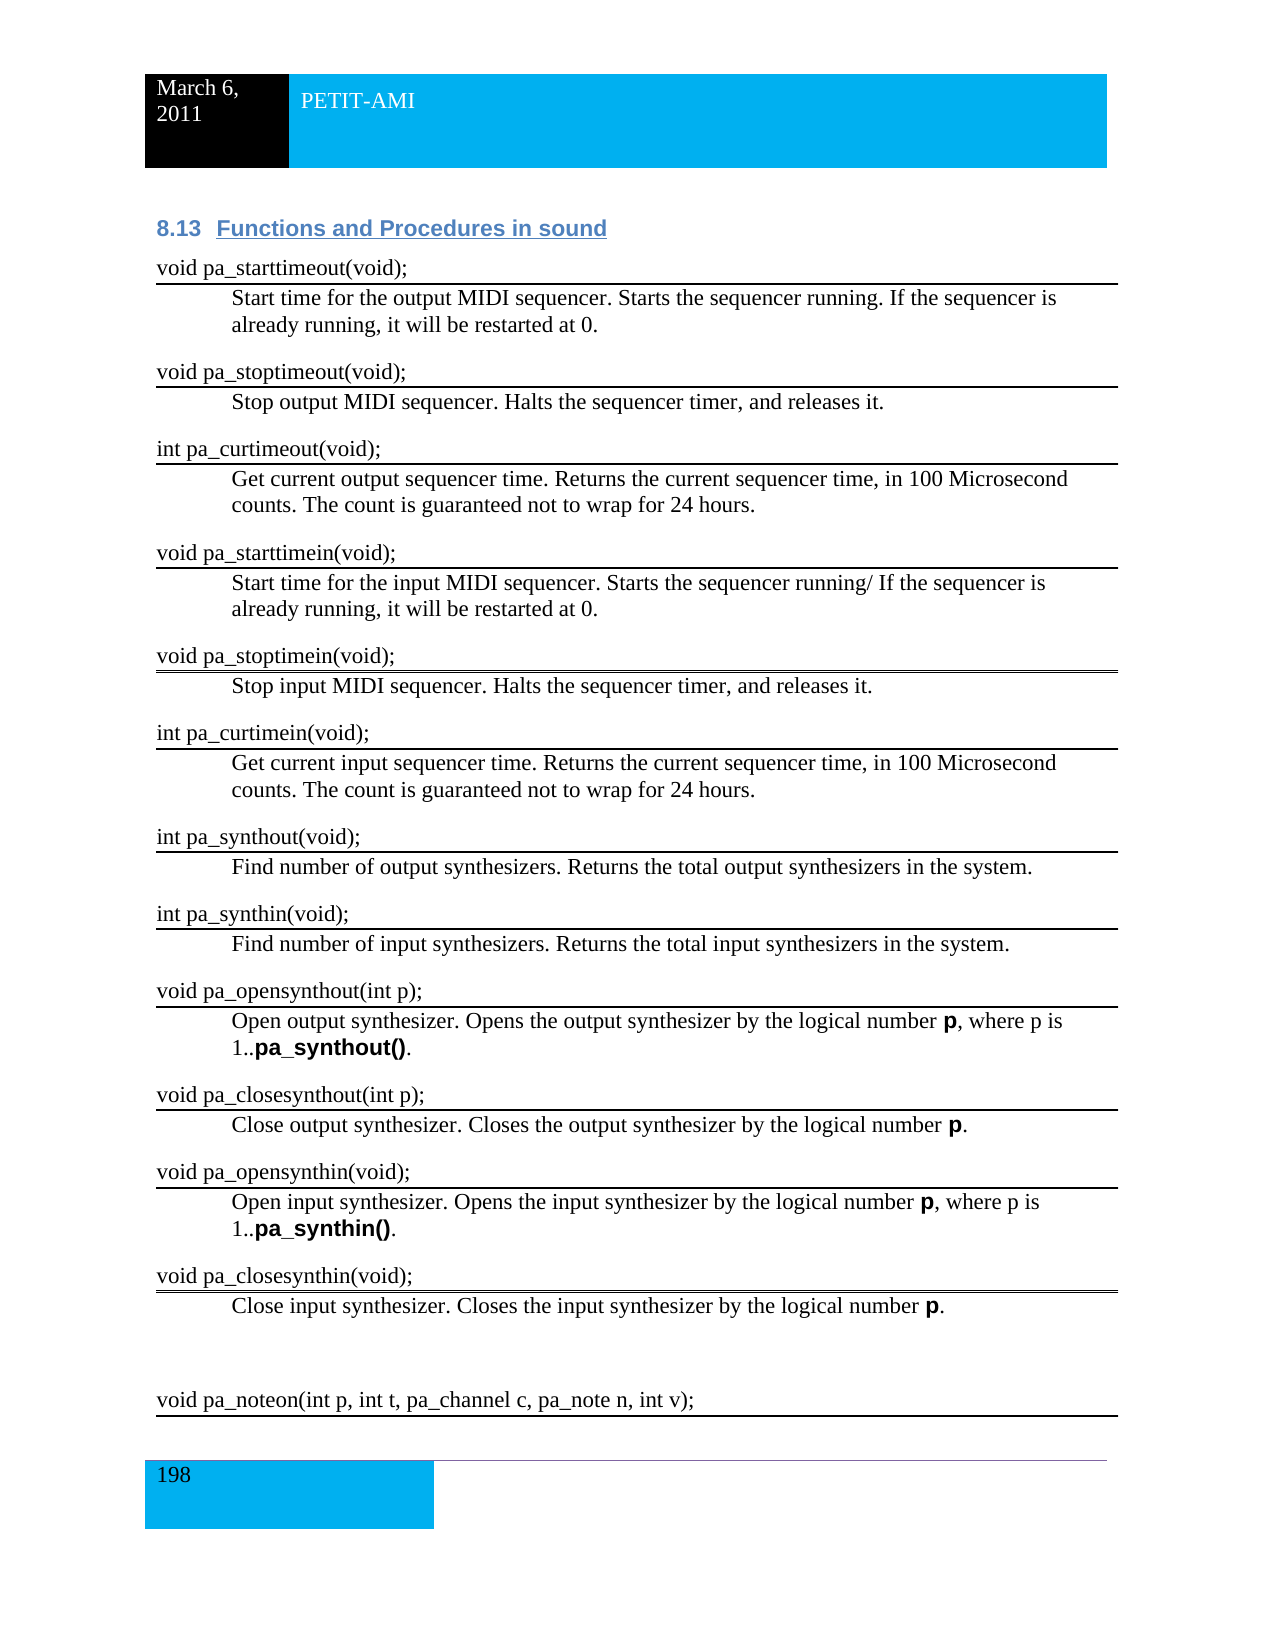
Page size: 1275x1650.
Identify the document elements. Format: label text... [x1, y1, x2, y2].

subtitle Functions and Procedures in sound [156, 215, 1118, 242]
text Start time for the input MIDI sequencer. Starts the sequencer running/ If the sequencer is already running, it will be restarted at 0. [231, 569, 1118, 621]
text int pa_curtimein(void); [156, 719, 1118, 748]
text int pa_synthout(void); [156, 823, 1118, 851]
text Get current input sequencer time. Returns the current sequencer time, in 100 Microsecond counts. The count is guaranteed not to wrap for 24 hours. [231, 750, 1118, 802]
text Close output synthesizer. Closes the output synthesizer by the logical number p. [231, 1111, 1118, 1137]
text Open output synthesizer. Opens the output synthesizer by the logical number p, where p is 1..pa_synthout(). [231, 1008, 1118, 1060]
text Start time for the output MIDI sequencer. Starts the sequencer running. If the sequencer is already running, it will be restarted at 0. [231, 285, 1118, 337]
text void pa_stoptimeout(void); [156, 358, 1118, 386]
text Stop output MIDI sequencer. Halts the sequencer timer, and releases it. [231, 388, 1118, 414]
text void pa_opensynthout(int p); [156, 977, 1118, 1006]
text Find number of output synthesizers. Returns the total output synthesizers in the system. [231, 853, 1118, 879]
text int pa_synthin(void); [156, 900, 1118, 928]
text Open input synthesizer. Opens the input synthesizer by the logical number p, where p is 1..pa_synthin(). [231, 1189, 1118, 1241]
text void pa_closesynthout(int p); [156, 1081, 1118, 1109]
text void pa_starttimeout(void); [156, 254, 1118, 283]
text Get current output sequencer time. Returns the current sequencer time, in 100 Microsecond counts. The count is guaranteed not to wrap for 24 hours. [231, 465, 1118, 518]
text int pa_curtimeout(void); [156, 435, 1118, 463]
text void pa_noteon(int p, int t, pa_channel c, pa_note n, int v); [156, 1386, 1118, 1415]
text void pa_opensynthin(void); [156, 1158, 1118, 1187]
text Close input synthesizer. Closes the input synthesizer by the logical number p. [231, 1293, 1118, 1318]
text Stop input MIDI sequencer. Halts the sequencer timer, and releases it. [231, 673, 1118, 698]
text void pa_stoptimein(void); [156, 642, 1118, 670]
text void pa_closesynthin(void); [156, 1262, 1118, 1290]
text void pa_starttimein(void); [156, 538, 1118, 567]
text Find number of input synthesizers. Returns the total input synthesizers in the system. [231, 930, 1118, 956]
